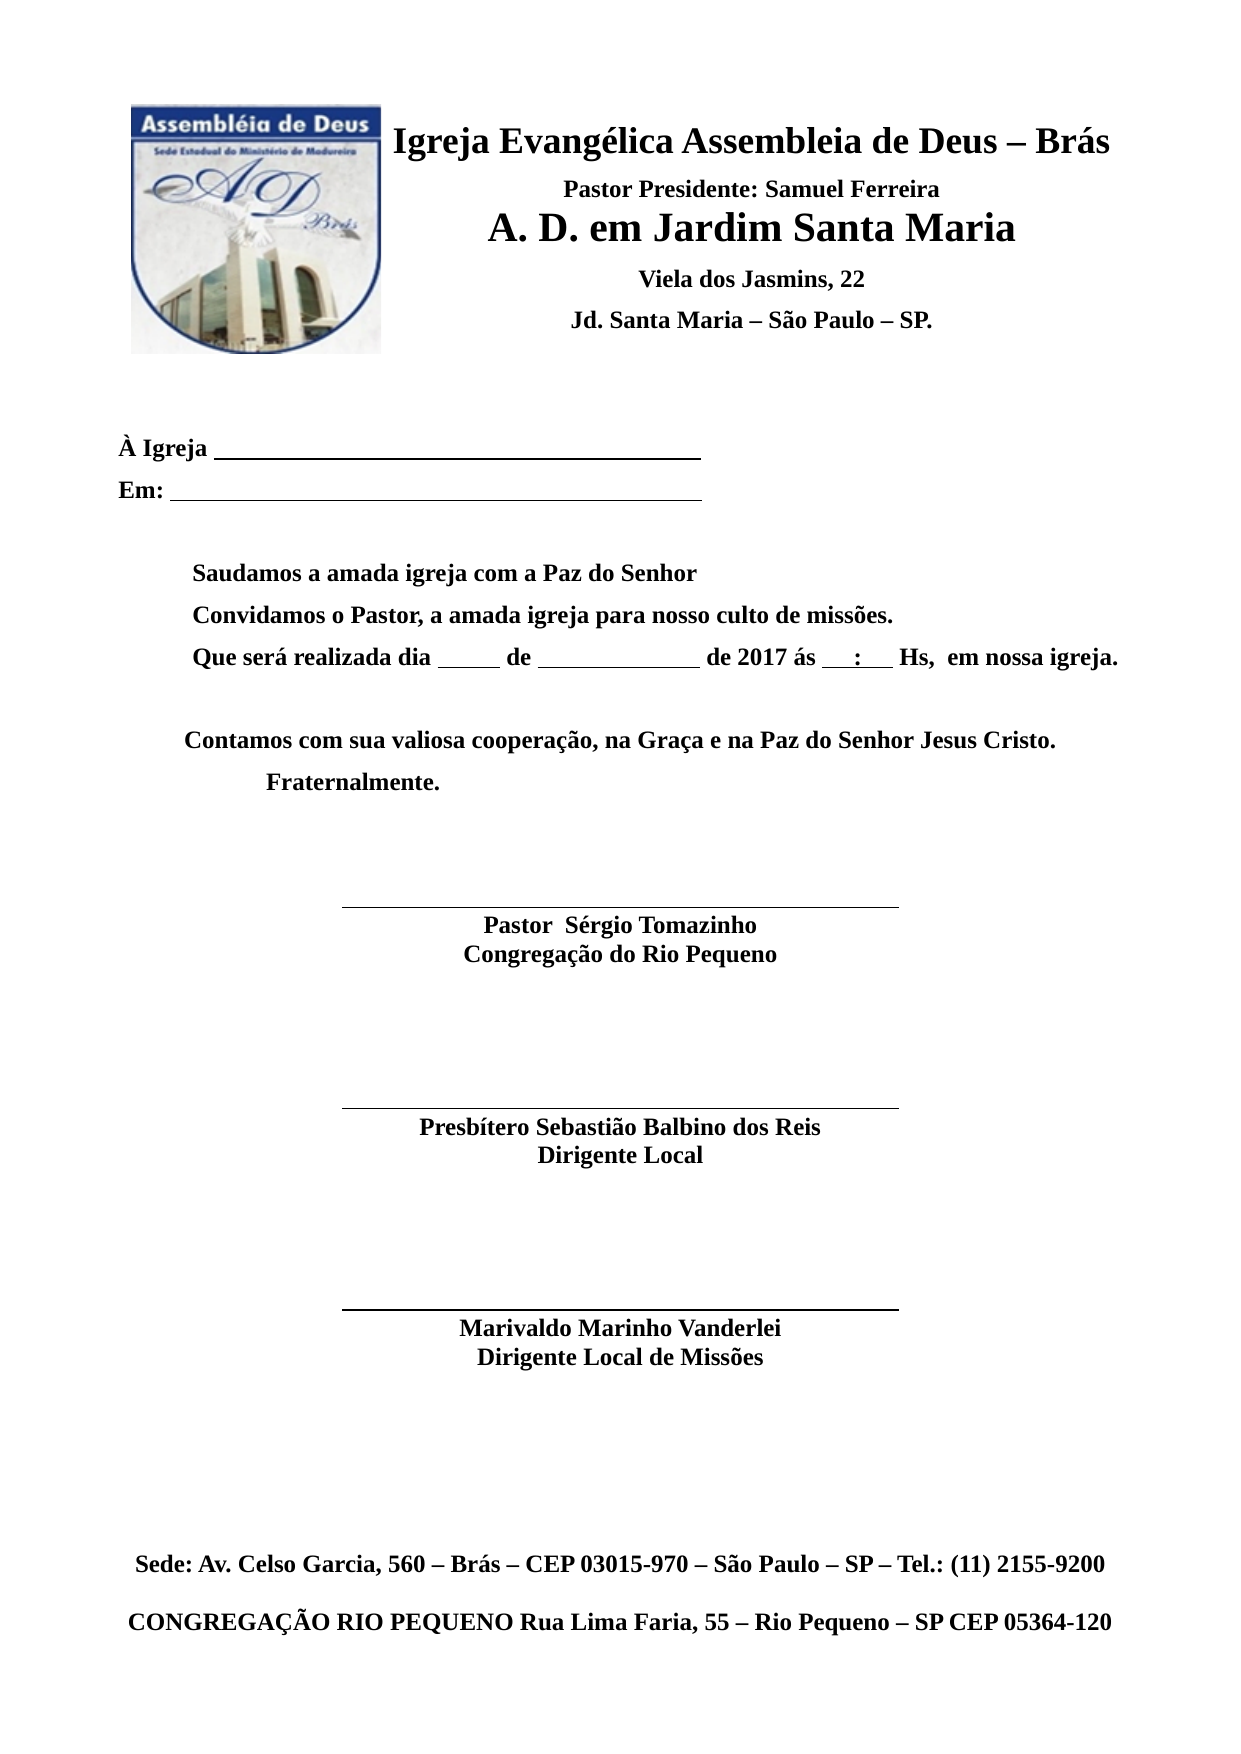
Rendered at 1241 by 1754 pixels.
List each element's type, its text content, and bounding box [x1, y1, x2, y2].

text Igreja Evangélica Assembleia de Deus – Brás [382, 118, 1122, 161]
text Pastor Presidente: Samuel Ferreira [382, 161, 1122, 203]
text Contamos com sua valiosa cooperação, na Graça e na Paz do Senhor Jesus Cristo. [118, 712, 1122, 754]
text Marivaldo Marinho Vanderlei [118, 1313, 1122, 1342]
picture [131, 104, 382, 354]
text Convidamos o Pastor, a amada igreja para nosso culto de missões. [118, 587, 1122, 629]
text Viela dos Jasmins, 22 [382, 251, 1122, 292]
text [118, 203, 131, 251]
text Que será realizada dia de de 2017 ás : Hs, em nossa igreja. [118, 629, 1122, 670]
text Pastor Sérgio Tomazinho [118, 910, 1122, 939]
text À Igreja [118, 420, 1122, 462]
text Congregação do Rio Pequeno [118, 939, 1122, 968]
text [118, 251, 131, 292]
text Jd. Santa Maria – São Paulo – SP. [382, 292, 1122, 334]
text Dirigente Local de Missões [118, 1342, 1122, 1370]
text A. D. em Jardim Santa Maria [382, 203, 1122, 251]
text Fraternalmente. [118, 754, 1122, 795]
text Em: [118, 462, 1122, 504]
text Saudamos a amada igreja com a Paz do Senhor [118, 545, 1122, 587]
text Presbítero Sebastião Balbino dos Reis [118, 1112, 1122, 1140]
text Dirigente Local [118, 1140, 1122, 1169]
